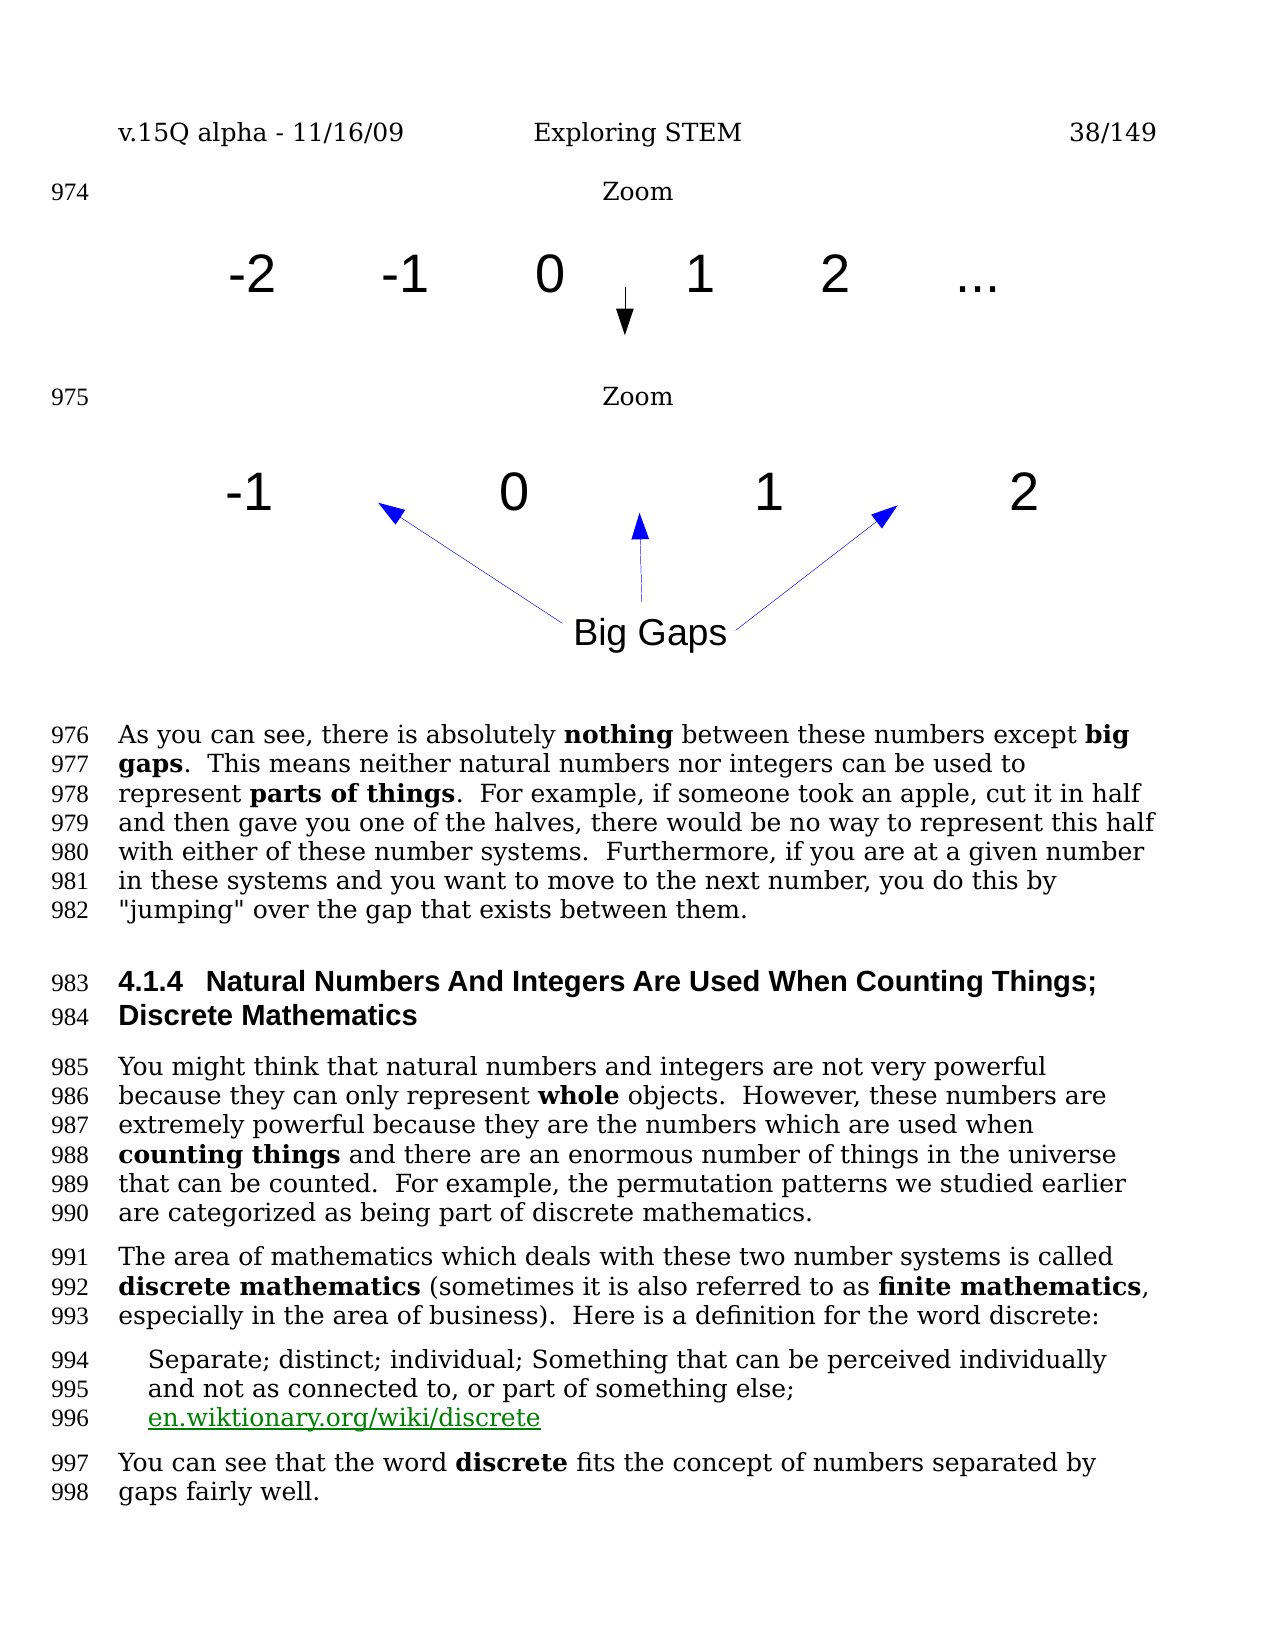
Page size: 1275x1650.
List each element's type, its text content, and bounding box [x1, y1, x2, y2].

text Zoom [118, 382, 1157, 411]
text As you can see, there is absolutely nothing between these numbers except big gaps. This means neither natural numbers nor integers can be used to represent parts of things. For example, if someone took an apple, cut it in half and then gave you one of the halves, there would be no way to represent this half with either of these number systems. Furthermore, if you are at a given number in these systems and you want to move to the next number, you do this by "jumping" over the gap that exists between them. [118, 720, 1157, 925]
text The area of mathematics which deals with these two number systems is called discrete mathematics (sometimes it is also referred to as finite mathematics, especially in the area of business). Here is a definition for the word discrete: [118, 1242, 1157, 1330]
text You might think that natural numbers and integers are not very powerful because they can only represent whole objects. However, these numbers are extremely powerful because they are the numbers which are used when counting things and there are an enormous number of things in the universe that can be counted. For example, the permutation patterns we studied earlier are categorized as being part of discrete mathematics. [118, 1052, 1157, 1227]
text Separate; distinct; individual; Something that can be perceived individually and not as connected to, or part of something else; en.wiktionary.org/wiki/discrete [148, 1345, 1157, 1433]
subtitle Natural Numbers And Integers Are Used When Counting Things; Discrete Mathematics [118, 964, 1157, 1031]
text Zoom [118, 177, 1157, 206]
text You can see that the word discrete fits the concept of numbers separated by gaps fairly well. [118, 1448, 1157, 1506]
